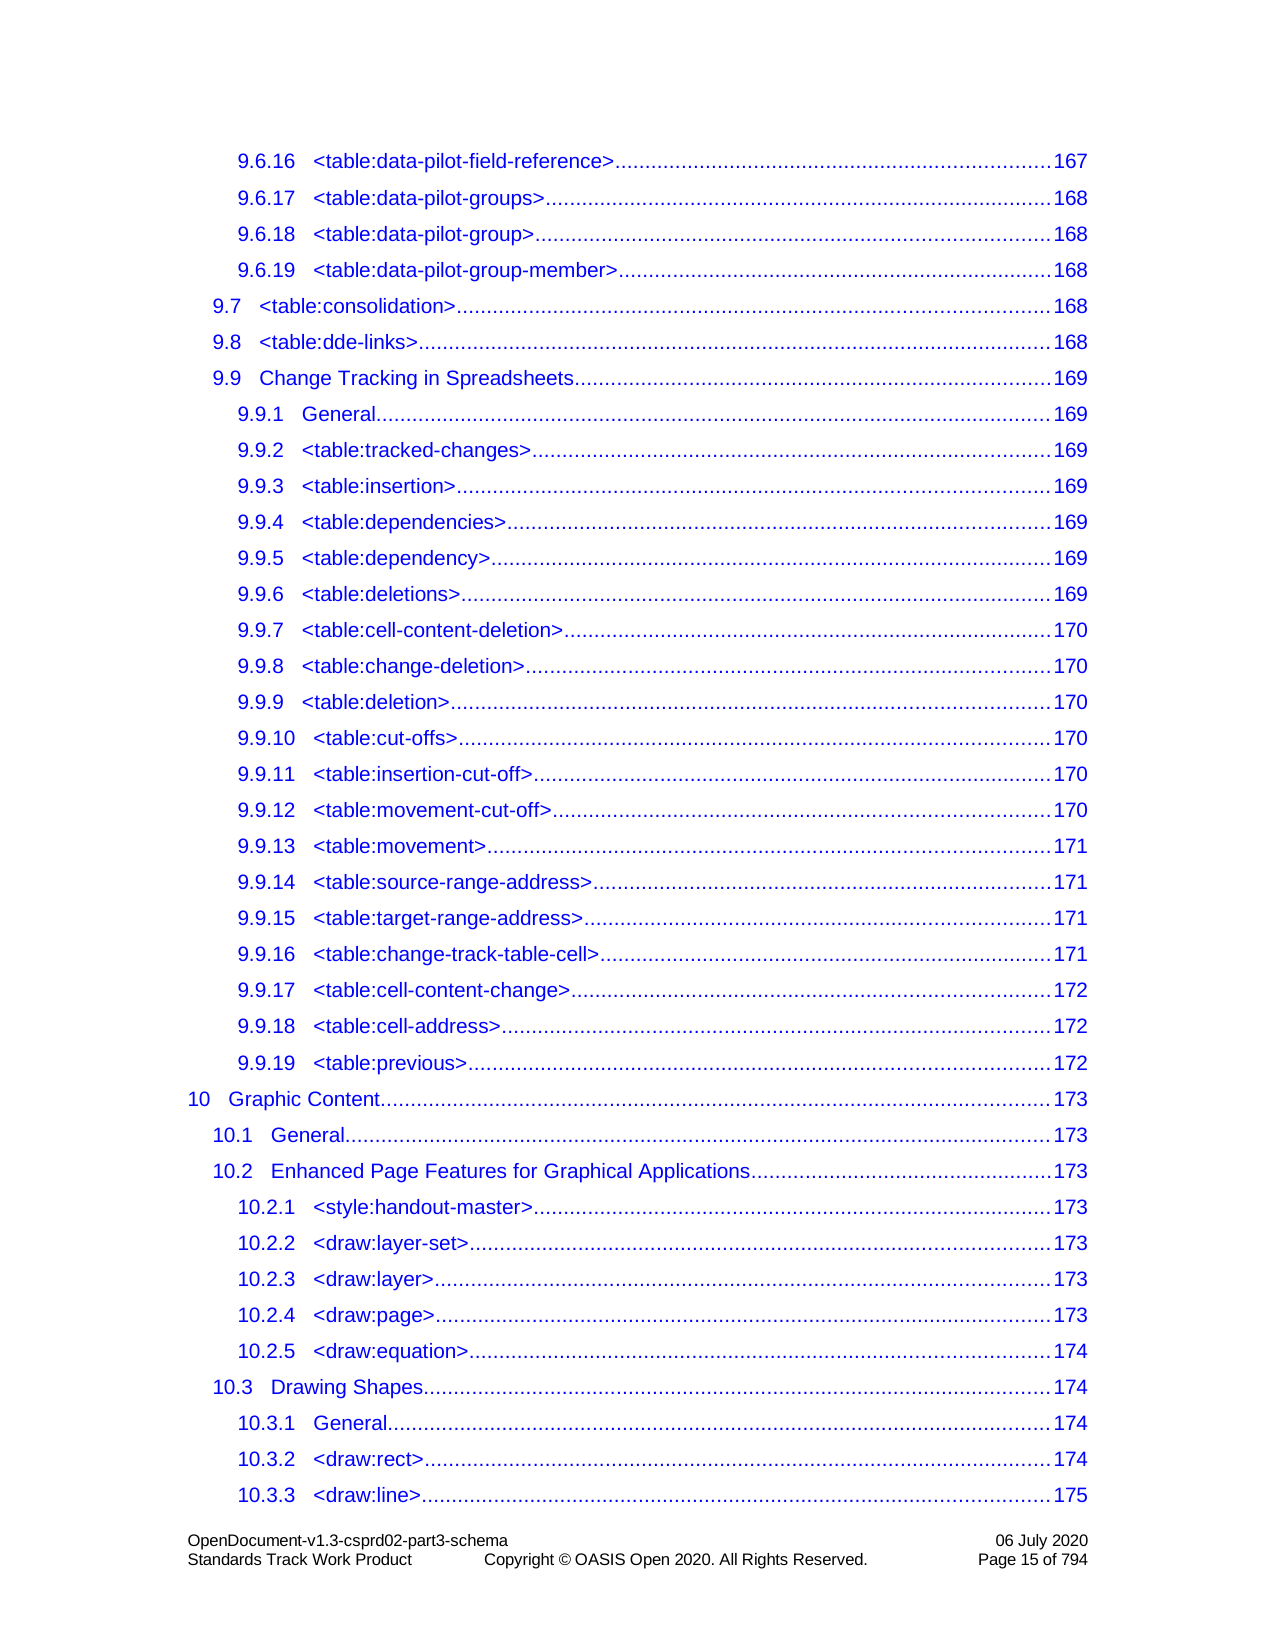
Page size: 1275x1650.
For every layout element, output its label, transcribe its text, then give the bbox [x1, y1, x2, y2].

text 9.9.3 <table:insertion> 169 [237, 474, 1088, 498]
text 10.3.3 <draw:line> 175 [237, 1483, 1088, 1507]
text 9.9.4 <table:dependencies> 169 [237, 510, 1088, 534]
text 9.7 <table:consolidation> 168 [212, 294, 1088, 318]
text 9.8 <table:dde-links> 168 [212, 330, 1088, 354]
text 9.9.11 <table:insertion-cut-off> 170 [237, 763, 1088, 786]
text 10.2.2 <draw:layer-set> 173 [237, 1231, 1088, 1255]
text 9.9.9 <table:deletion> 170 [237, 691, 1088, 714]
text 9.9.12 <table:movement-cut-off> 170 [237, 799, 1088, 822]
text 10.3.1 General 174 [237, 1411, 1088, 1435]
text 10.1 General 173 [212, 1123, 1088, 1147]
text 9.9.2 <table:tracked-changes> 169 [237, 438, 1088, 462]
text 9.9.16 <table:change-track-table-cell> 171 [237, 943, 1088, 966]
text 9.9.18 <table:cell-address> 172 [237, 1015, 1088, 1038]
text 10.3.2 <draw:rect> 174 [237, 1447, 1088, 1471]
text 9.6.16 <table:data-pilot-field-reference> 167 [237, 150, 1088, 173]
text 9.9.5 <table:dependency> 169 [237, 546, 1088, 570]
text 9.9.14 <table:source-range-address> 171 [237, 871, 1088, 894]
text 9.6.17 <table:data-pilot-groups> 168 [237, 186, 1088, 209]
text 9.9.19 <table:previous> 172 [237, 1051, 1088, 1074]
text 10.2.1 <style:handout-master> 173 [237, 1195, 1088, 1219]
text 9.9.13 <table:movement> 171 [237, 835, 1088, 858]
text 9.9.15 <table:target-range-address> 171 [237, 907, 1088, 930]
text 9.9.17 <table:cell-content-change> 172 [237, 979, 1088, 1002]
text 10.2 Enhanced Page Features for Graphical Applications 173 [212, 1159, 1088, 1183]
text 10.2.3 <draw:layer> 173 [237, 1267, 1088, 1291]
text 9.9.1 General 169 [237, 402, 1088, 426]
text 9.9 Change Tracking in Spreadsheets 169 [212, 366, 1088, 390]
text 9.6.19 <table:data-pilot-group-member> 168 [237, 258, 1088, 282]
text 9.9.7 <table:cell-content-deletion> 170 [237, 618, 1088, 642]
text 9.9.10 <table:cut-offs> 170 [237, 727, 1088, 750]
text 9.6.18 <table:data-pilot-group> 168 [237, 222, 1088, 246]
text 10.3 Drawing Shapes 174 [212, 1375, 1088, 1399]
text 10 Graphic Content 173 [187, 1087, 1088, 1111]
text 9.9.8 <table:change-deletion> 170 [237, 654, 1088, 678]
text 10.2.5 <draw:equation> 174 [237, 1339, 1088, 1363]
text 9.9.6 <table:deletions> 169 [237, 582, 1088, 606]
text 10.2.4 <draw:page> 173 [237, 1303, 1088, 1327]
